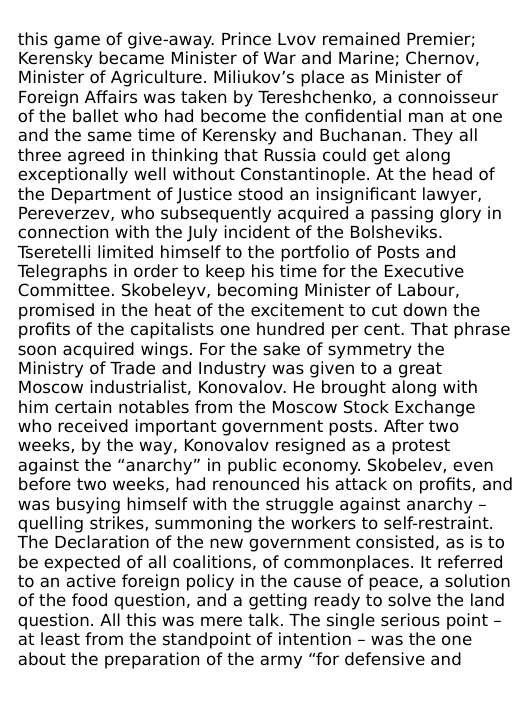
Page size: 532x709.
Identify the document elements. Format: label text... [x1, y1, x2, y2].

text this game of give-away. Prince Lvov remained Premier; Kerensky became Minister of War and Marine; Chernov, Minister of Agriculture. Miliukov’s place as Minister of Foreign Affairs was taken by Tereshchenko, a connoisseur of the ballet who had become the confidential man at one and the same time of Kerensky and Buchanan. They all three agreed in thinking that Russia could get along exceptionally well without Constantinople. At the head of the Department of Justice stood an insignificant lawyer, Pereverzev, who subsequently acquired a passing glory in connection with the July incident of the Bolsheviks. Tseretelli limited himself to the portfolio of Posts and Telegraphs in order to keep his time for the Executive Committee. Skobeleyv, becoming Minister of Labour, promised in the heat of the excitement to cut down the profits of the capitalists one hundred per cent. That phrase soon acquired wings. For the sake of symmetry the Ministry of Trade and Industry was given to a great Moscow industrialist, Konovalov. He brought along with him certain notables from the Moscow Stock Exchange who received important government posts. After two weeks, by the way, Konovalov resigned as a protest against the “anarchy” in public economy. Skobelev, even before two weeks, had renounced his attack on profits, and was busying himself with the struggle against anarchy – quelling strikes, summoning the workers to self-restraint. The Declaration of the new government consisted, as is to be expected of all coalitions, of commonplaces. It referred to an active foreign policy in the cause of peace, a solution of the food question, and a getting ready to solve the land question. All this was mere talk. The single serious point – at least from the standpoint of intention – was the one about the preparation of the army “for defensive and [18, 29, 514, 669]
